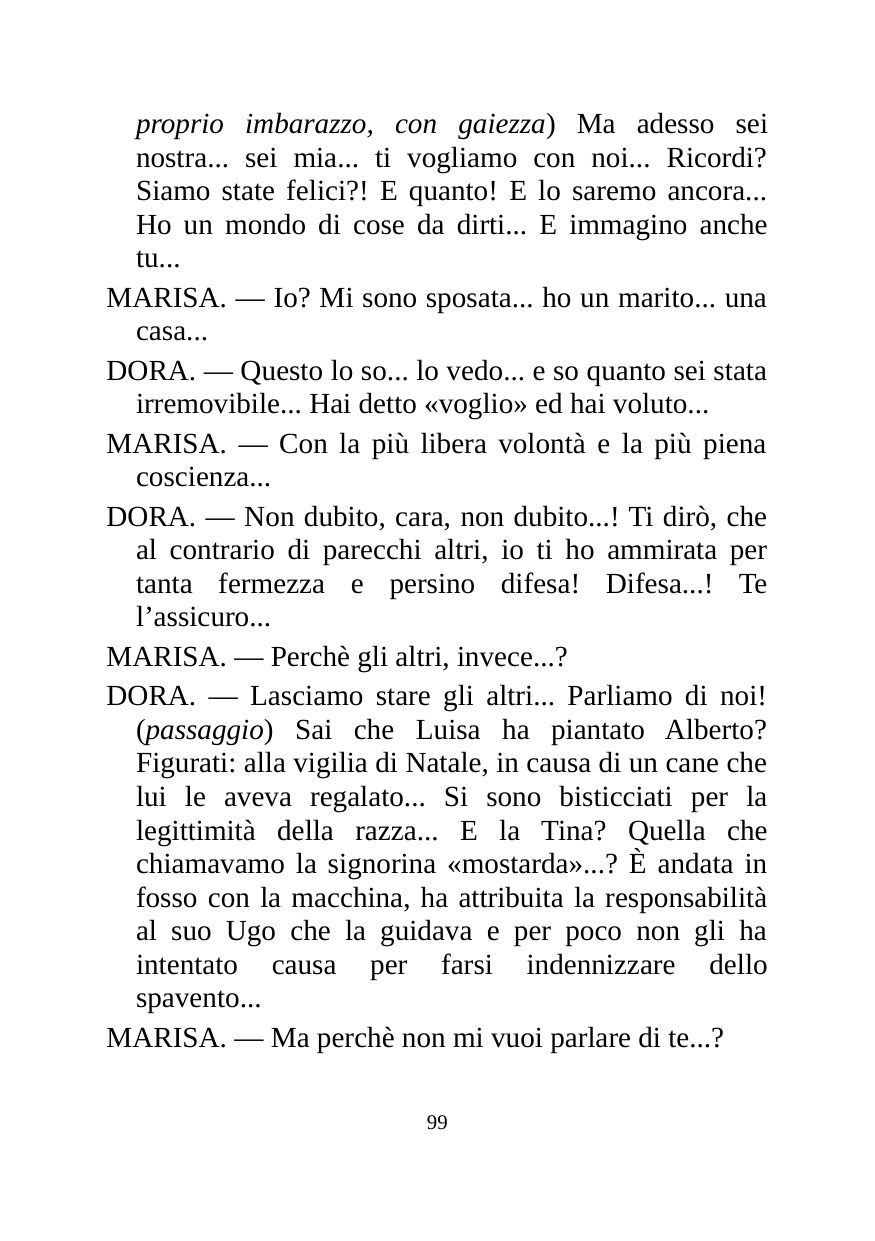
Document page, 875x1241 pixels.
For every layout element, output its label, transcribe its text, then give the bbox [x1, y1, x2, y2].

text proprio imbarazzo, con gaiezza) Ma adesso sei nostra... sei mia... ti vogliamo con noi... Ricordi? Siamo state felici?! E quanto! E lo saremo ancora... Ho un mondo di cose da dirti... E immagino anche tu... [106, 106, 768, 274]
text DORA. — Questo lo so... lo vedo... e so quanto sei stata irremovibile... Hai detto «voglio» ed hai voluto... [106, 353, 768, 420]
text DORA. — Lasciamo stare gli altri... Parliamo di noi! (passaggio) Sai che Luisa ha piantato Alberto? Figurati: alla vigilia di Natale, in causa di un cane che lui le aveva regalato... Si sono bisticciati per la legittimità della razza... E la Tina? Quella che chiamavamo la signorina «mostarda»...? È andata in fosso con la macchina, ha attribuita la responsabilità al suo Ugo che la guidava e per poco non gli ha intentato causa per farsi indennizzare dello spavento... [106, 678, 768, 1014]
text DORA. — Non dubito, cara, non dubito...! Ti dirò, che al contrario di parecchi altri, io ti ho ammirata per tanta fermezza e persino difesa! Difesa...! Te l’assicuro... [106, 499, 768, 633]
text MARISA. — Io? Mi sono sposata... ho un marito... una casa... [106, 280, 768, 347]
text MARISA. — Perchè gli altri, invece...? [106, 639, 768, 673]
text MARISA. — Con la più libera volontà e la più piena coscienza... [106, 426, 768, 493]
text MARISA. — Ma perchè non mi vuoi parlare di te...? [106, 1020, 768, 1053]
